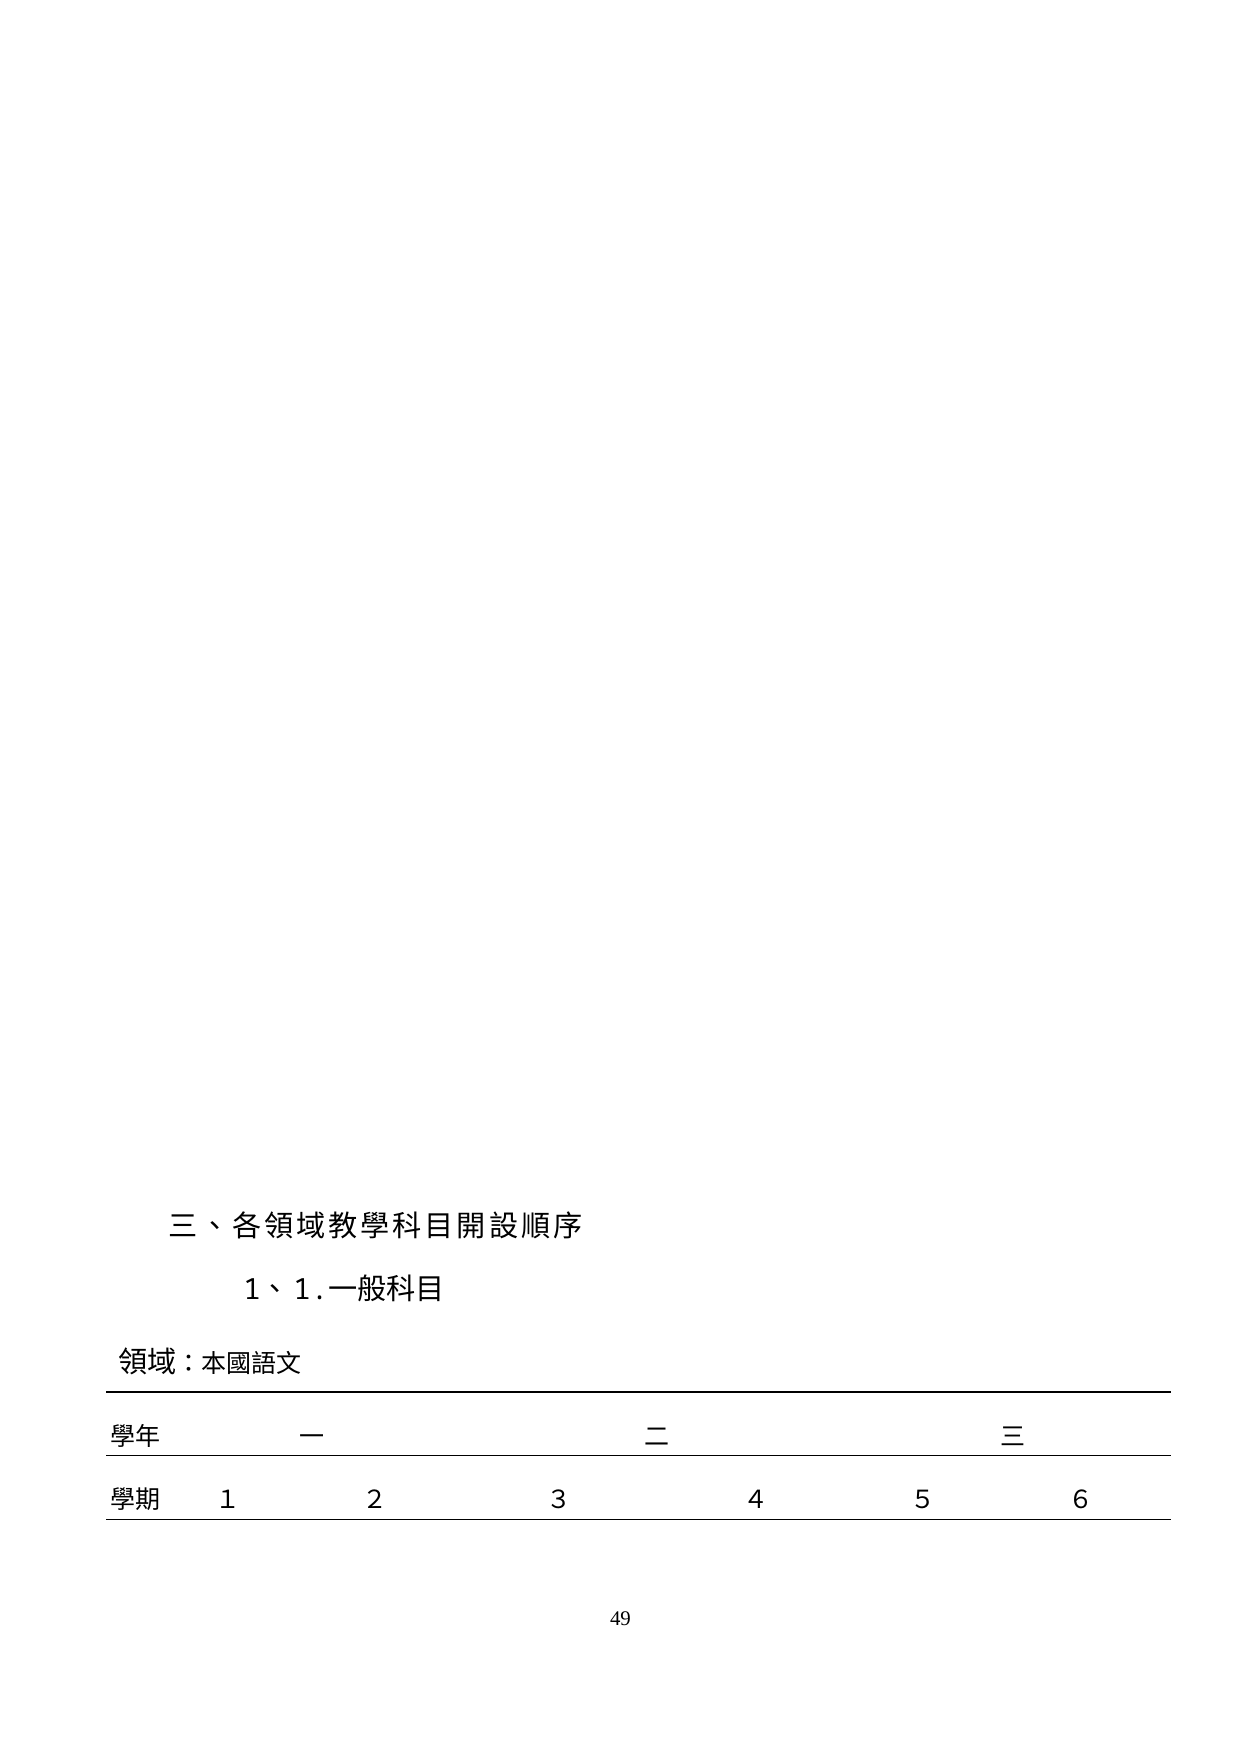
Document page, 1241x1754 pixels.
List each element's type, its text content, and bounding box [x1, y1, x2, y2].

table_header 學年 [106, 1393, 164, 1455]
table_cell ３ [460, 1456, 657, 1518]
table_cell ６ [991, 1456, 1171, 1518]
table_cell 學期 [106, 1456, 164, 1518]
table_cell １ [164, 1456, 290, 1518]
subtitle 1.一般科目 [243, 1246, 1122, 1308]
table_cell ２ [290, 1456, 459, 1518]
table_cell ５ [855, 1456, 991, 1518]
table_header 一 [164, 1393, 459, 1455]
table_header 三 [855, 1393, 1171, 1455]
table_cell ４ [657, 1456, 855, 1518]
text 三、各領域教學科目開設順序 [168, 1198, 1122, 1246]
table_header 二 [460, 1393, 855, 1455]
text 領域：本國語文 [118, 1318, 1122, 1381]
